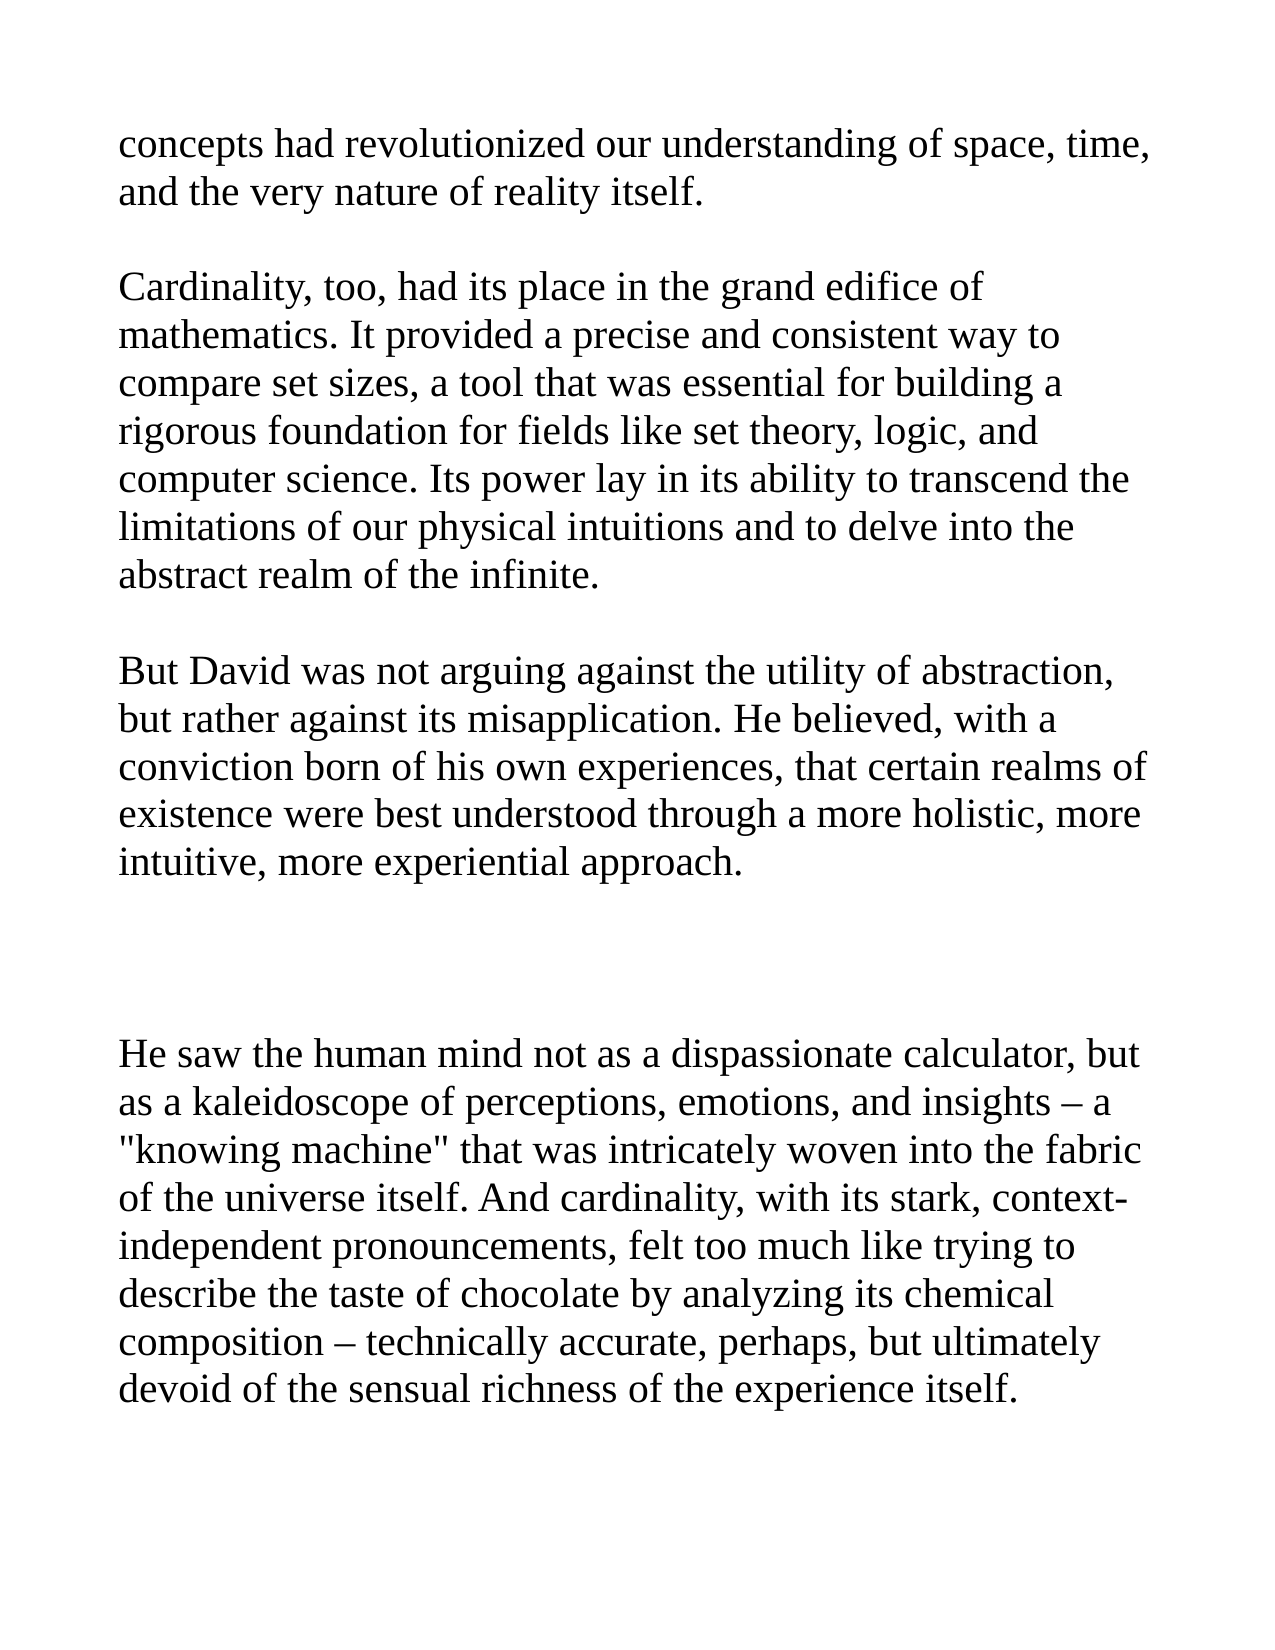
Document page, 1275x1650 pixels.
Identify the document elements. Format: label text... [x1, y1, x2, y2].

text concepts had revolutionized our understanding of space, time, and the very nature of reality itself. [118, 118, 1157, 214]
text Cardinality, too, had its place in the grand edifice of mathematics. It provided a precise and consistent way to compare set sizes, a tool that was essential for building a rigorous foundation for fields like set theory, logic, and computer science. Its power lay in its ability to transcend the limitations of our physical intuitions and to delve into the abstract realm of the infinite. [118, 262, 1157, 597]
text He saw the human mind not as a dispassionate calculator, but as a kaleidoscope of perceptions, emotions, and insights – a "knowing machine" that was intricately woven into the fabric of the universe itself. And cardinality, with its stark, context-independent pronouncements, felt too much like trying to describe the taste of chocolate by analyzing its chemical composition – technically accurate, perhaps, but ultimately devoid of the sensual richness of the experience itself. [118, 1028, 1157, 1412]
text But David was not arguing against the utility of abstraction, but rather against its misapplication. He believed, with a conviction born of his own experiences, that certain realms of existence were best understood through a more holistic, more intuitive, more experiential approach. [118, 645, 1157, 885]
